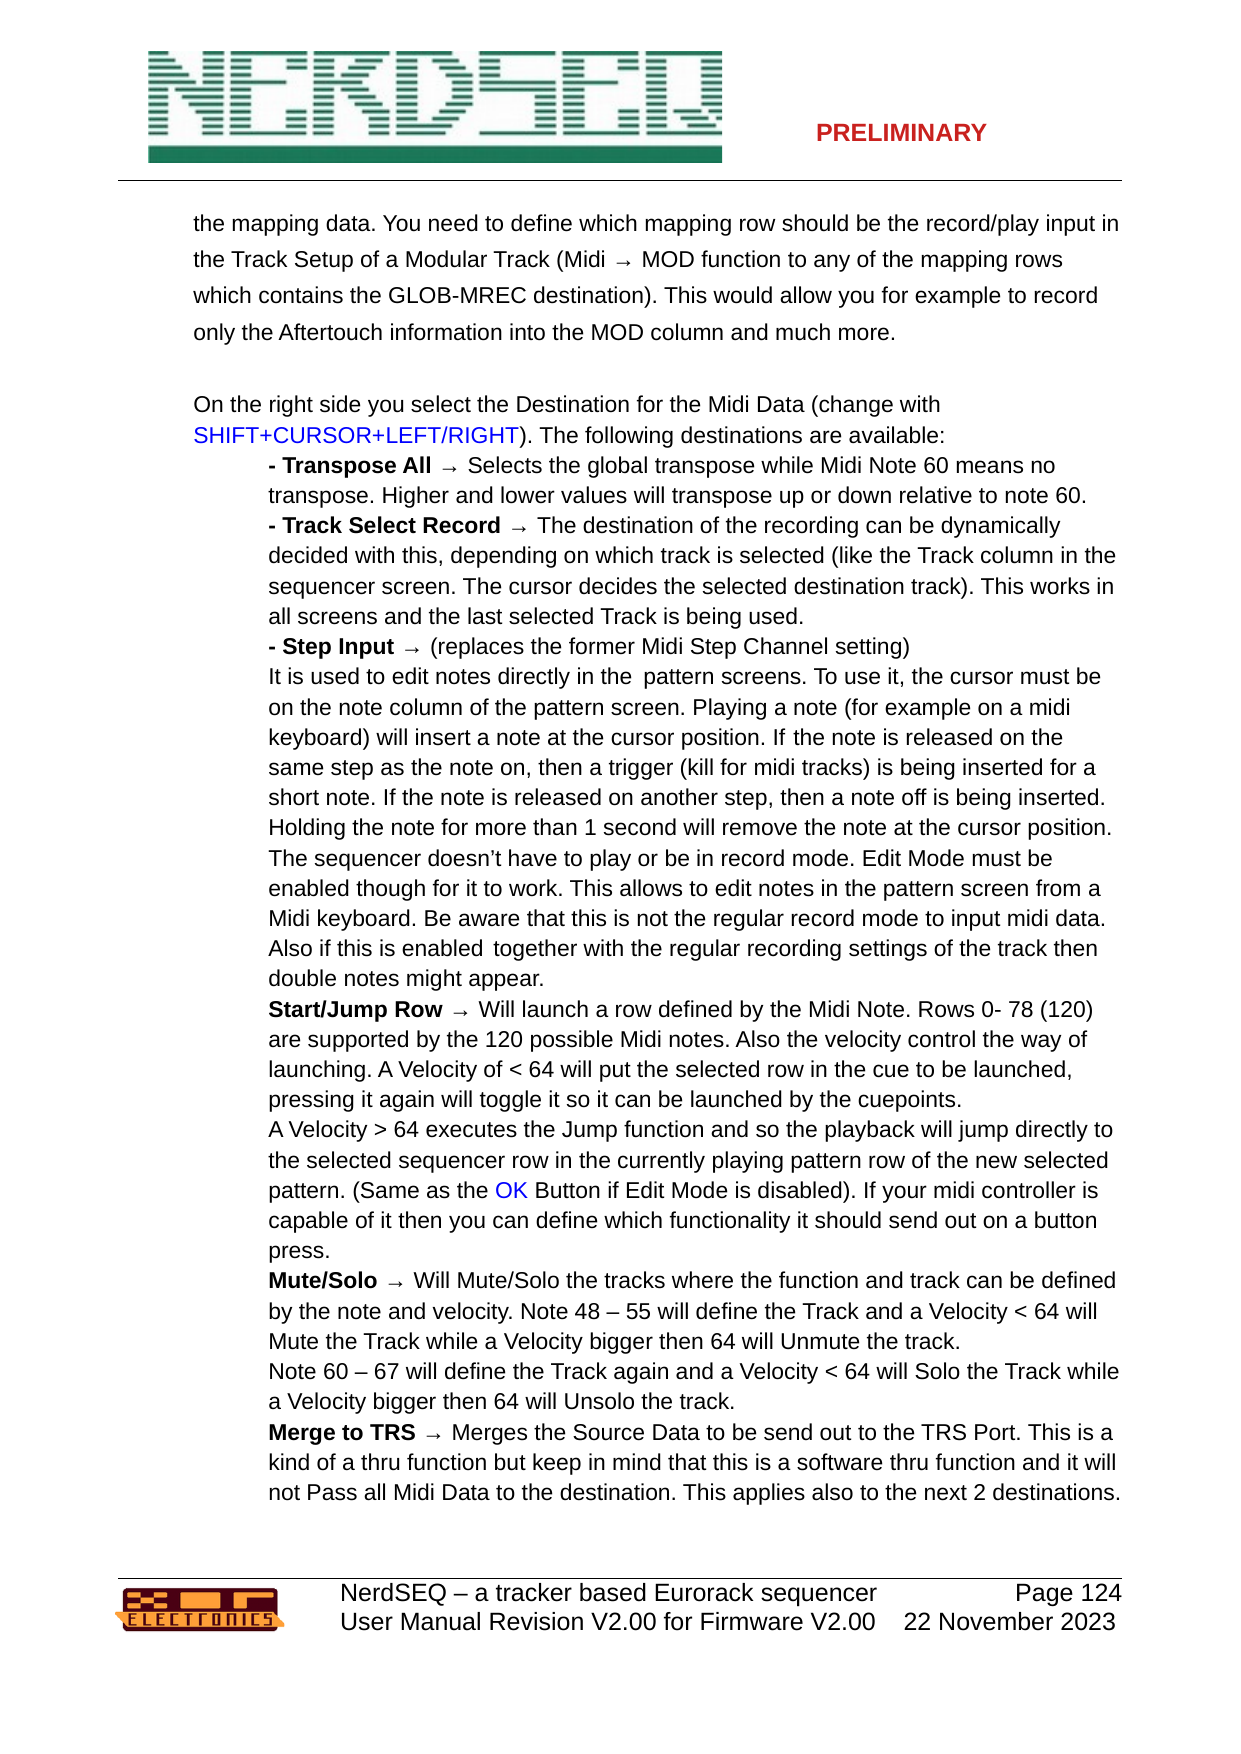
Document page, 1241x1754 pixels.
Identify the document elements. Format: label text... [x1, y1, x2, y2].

text Merge to TRS → Merges the Source Data to be send out to the TRS Port. This is a kind of a thru function but keep in mind that this is a software thru function and it will not Pass all Midi Data to the destination. This applies also to the next 2 destinations. [268, 1418, 1122, 1505]
text - Step Input → (replaces the former Midi Step Channel setting) [268, 633, 1122, 659]
text - Track Select Record → The destination of the recording can be dynamically decided with this, depending on which track is selected (like the Track column in the sequencer screen. The cursor decides the selected destination track). This works in all screens and the last selected Track is being used. [268, 512, 1122, 629]
text the mapping data. You need to define which mapping row should be the record/play input in the Track Setup of a Modular Track (Midi → MOD function to any of the mapping rows which contains the GLOB-MREC destination). This would allow you for example to record only the Aftertouch information into the MOD column and much more. [193, 209, 1122, 381]
text - Transpose All → Selects the global transpose while Midi Note 60 means no transpose. Higher and lower values will transpose up or down relative to note 60. [268, 452, 1122, 508]
text It is used to edit notes directly in the pattern screens. To use it, the cursor must be on the note column of the pattern screen. Playing a note (for example on a midi keyboard) will insert a note at the cursor position. If the note is released on the same step as the note on, then a trigger (kill for midi tracks) is being inserted for a short note. If the note is released on another step, then a note off is being inserted. Holding the note for more than 1 second will remove the note at the cursor position. The sequencer doesn’t have to play or be in record mode. Edit Mode must be enabled though for it to work. This allows to edit notes in the pattern screen from a Midi keyboard. Be aware that this is not the regular record mode to input midi data. Also if this is enabled together with the regular recording settings of the track then double notes might appear. [268, 663, 1122, 992]
picture [148, 51, 723, 163]
text Start/Jump Row → Will launch a row defined by the Midi Note. Rows 0- 78 (120) are supported by the 120 possible Midi notes. Also the velocity control the way of launching. A Velocity of < 64 will put the selected row in the cue to be launched, pressing it again will toggle it so it can be launched by the cuepoints. A Velocity > 64 executes the Jump function and so the playback will jump directly to the selected sequencer row in the currently playing pattern row of the new selected pattern. (Same as the OK Button if Edit Mode is disabled). If your midi controller is capable of it then you can define which functionality it should send out on a button press. [268, 996, 1122, 1263]
text Note 60 – 67 will define the Track again and a Velocity < 64 will Solo the Track while a Velocity bigger then 64 will Unsolo the track. [268, 1358, 1122, 1414]
text Mute/Solo → Will Mute/Solo the tracks where the function and track can be defined by the note and velocity. Note 48 – 55 will define the Track and a Velocity < 64 will Mute the Track while a Velocity bigger then 64 will Unmute the track. [268, 1267, 1122, 1354]
picture [115, 1584, 285, 1634]
text On the right side you select the Destination for the Midi Data (change with SHIFT+CURSOR+LEFT/RIGHT). The following destinations are available: [193, 391, 1122, 448]
